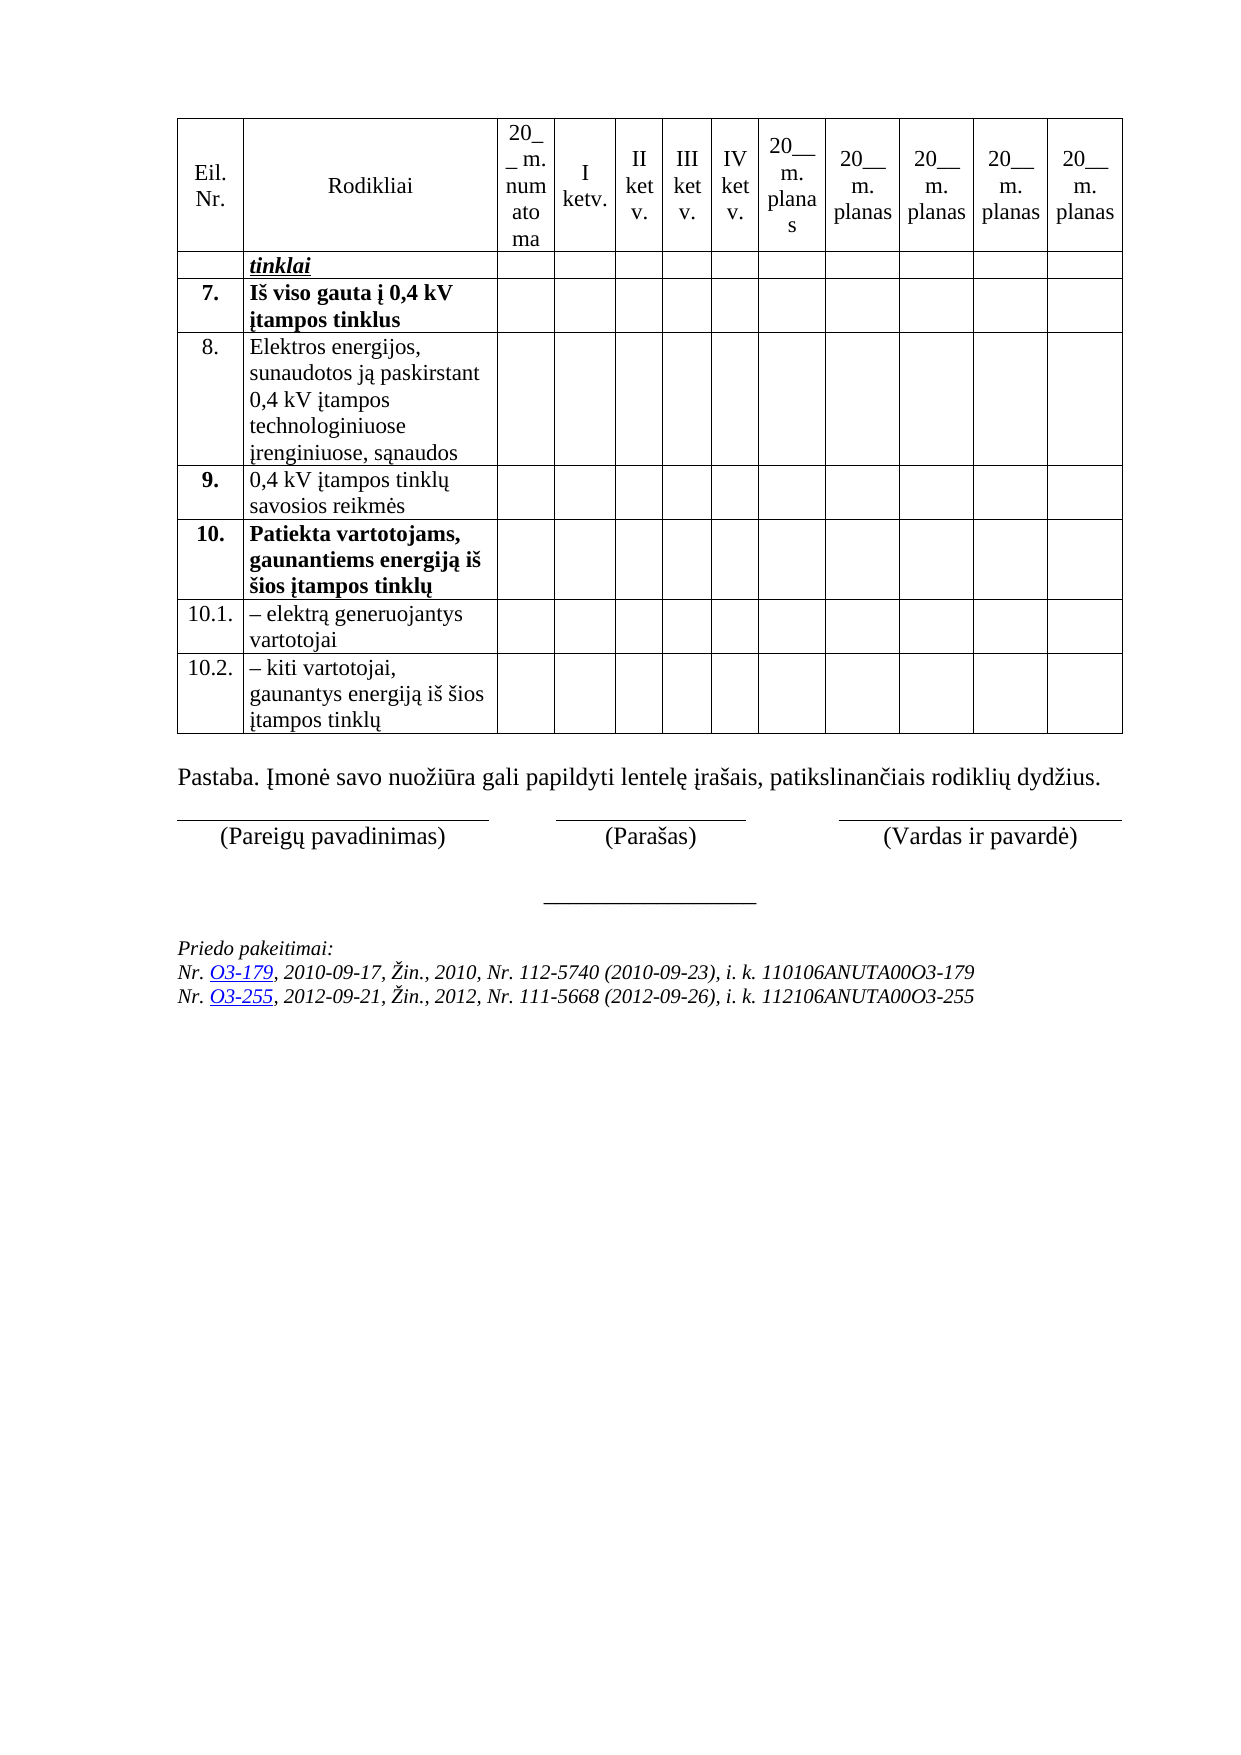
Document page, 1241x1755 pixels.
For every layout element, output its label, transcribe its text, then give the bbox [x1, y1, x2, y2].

table_cell [616, 279, 662, 332]
table_cell [900, 520, 973, 599]
table_header Eil. Nr. [178, 119, 243, 251]
table_header II ketv. [616, 119, 662, 251]
table_cell [1048, 252, 1122, 278]
table_header (Pareigų pavadinimas) [177, 821, 488, 850]
table_cell [663, 600, 711, 652]
text Nr. O3-179, 2010-09-17, Žin., 2010, Nr. 112-5740 (2010-09-23), i. k. 110106ANUTA00O3-179 [177, 960, 1122, 984]
table_cell [900, 333, 973, 465]
table_cell [826, 466, 899, 519]
table_cell [616, 600, 662, 652]
table_cell [555, 252, 615, 278]
table_cell tinklai [244, 252, 497, 278]
table_cell [498, 252, 554, 278]
table_cell [555, 654, 615, 733]
table_header [489, 820, 556, 850]
table_header Rodikliai [244, 119, 497, 251]
text _________________ [177, 878, 1122, 907]
table_cell 7. [178, 279, 243, 332]
table_cell [616, 654, 662, 733]
table_cell – elektrą generuojantys vartotojai [244, 600, 497, 652]
table_cell [826, 600, 899, 652]
table_header 20__ m. planas [974, 119, 1047, 251]
table_cell [555, 520, 615, 599]
table_cell [759, 600, 825, 652]
table_cell [1048, 600, 1122, 652]
table_cell [498, 600, 554, 652]
table_cell [498, 520, 554, 599]
table_cell [663, 466, 711, 519]
table_cell [663, 333, 711, 465]
table_cell [759, 466, 825, 519]
table_cell [826, 520, 899, 599]
table_cell [900, 279, 973, 332]
table_cell [900, 600, 973, 652]
table_header 20__ m. planas [759, 119, 825, 251]
table_cell [712, 600, 758, 652]
table_cell [974, 333, 1047, 465]
table_cell [900, 466, 973, 519]
table_cell [1048, 333, 1122, 465]
table_header I ketv. [555, 119, 615, 251]
table_cell [498, 466, 554, 519]
table_cell 10. [178, 520, 243, 599]
table_cell [974, 466, 1047, 519]
table_cell [826, 252, 899, 278]
table_cell [663, 654, 711, 733]
table_cell [663, 279, 711, 332]
table_cell [826, 654, 899, 733]
table_header 20__ m. planas [900, 119, 973, 251]
table_cell 10.1. [178, 600, 243, 652]
table_header (Vardas ir pavardė) [839, 821, 1122, 850]
table_header (Parašas) [556, 821, 746, 850]
table_cell Elektros energijos, sunaudotos ją paskirstant 0,4 kV įtampos technologiniuose įrenginiuose, sąnaudos [244, 333, 497, 465]
table_cell [712, 654, 758, 733]
table_cell [663, 520, 711, 599]
table_cell [616, 252, 662, 278]
table_cell [498, 279, 554, 332]
table_cell [759, 520, 825, 599]
table_header 20__ m. numatoma [498, 119, 554, 251]
text Pastaba. Įmonė savo nuožiūra gali papildyti lentelę įrašais, patikslinančiais rodiklių dydžius. [177, 762, 1122, 791]
table_cell [712, 279, 758, 332]
table_cell [616, 466, 662, 519]
table_cell [826, 333, 899, 465]
table_cell [712, 333, 758, 465]
table_cell [555, 600, 615, 652]
table_cell [1048, 279, 1122, 332]
table_cell [759, 279, 825, 332]
text Nr. O3-255, 2012-09-21, Žin., 2012, Nr. 111-5668 (2012-09-26), i. k. 112106ANUTA00O3-255 [177, 984, 1122, 1008]
table_cell [712, 466, 758, 519]
table_cell 10.2. [178, 654, 243, 733]
table_cell [900, 252, 973, 278]
table_cell [759, 333, 825, 465]
table_cell [759, 252, 825, 278]
table_cell [759, 654, 825, 733]
table_cell [826, 279, 899, 332]
table_cell [974, 520, 1047, 599]
table_header [746, 820, 838, 850]
table_cell [498, 333, 554, 465]
table_cell [974, 279, 1047, 332]
table_cell Patiekta vartotojams, gaunantiems energiją iš šios įtampos tinklų [244, 520, 497, 599]
text Priedo pakeitimai: [177, 936, 1122, 960]
table_cell [1048, 520, 1122, 599]
table_cell [712, 252, 758, 278]
table_cell [555, 279, 615, 332]
table_cell [555, 466, 615, 519]
table_cell [712, 520, 758, 599]
table_cell [1048, 466, 1122, 519]
table_cell [974, 654, 1047, 733]
table_header IV ketv. [712, 119, 758, 251]
table_cell 8. [178, 333, 243, 465]
table_header III ketv. [663, 119, 711, 251]
table_cell [1048, 654, 1122, 733]
table_cell Iš viso gauta į 0,4 kV įtampos tinklus [244, 279, 497, 332]
table_cell 9. [178, 466, 243, 519]
table_cell 0,4 kV įtampos tinklų savosios reikmės [244, 466, 497, 519]
table_cell [616, 520, 662, 599]
table_cell [974, 252, 1047, 278]
table_cell [555, 333, 615, 465]
table_cell [974, 600, 1047, 652]
table_cell [178, 252, 243, 278]
table_cell [498, 654, 554, 733]
table_header 20__ m. planas [1048, 119, 1122, 251]
table_header 20__ m. planas [826, 119, 899, 251]
table_cell – kiti vartotojai, gaunantys energiją iš šios įtampos tinklų [244, 654, 497, 733]
table_cell [663, 252, 711, 278]
table_cell [616, 333, 662, 465]
table_cell [900, 654, 973, 733]
